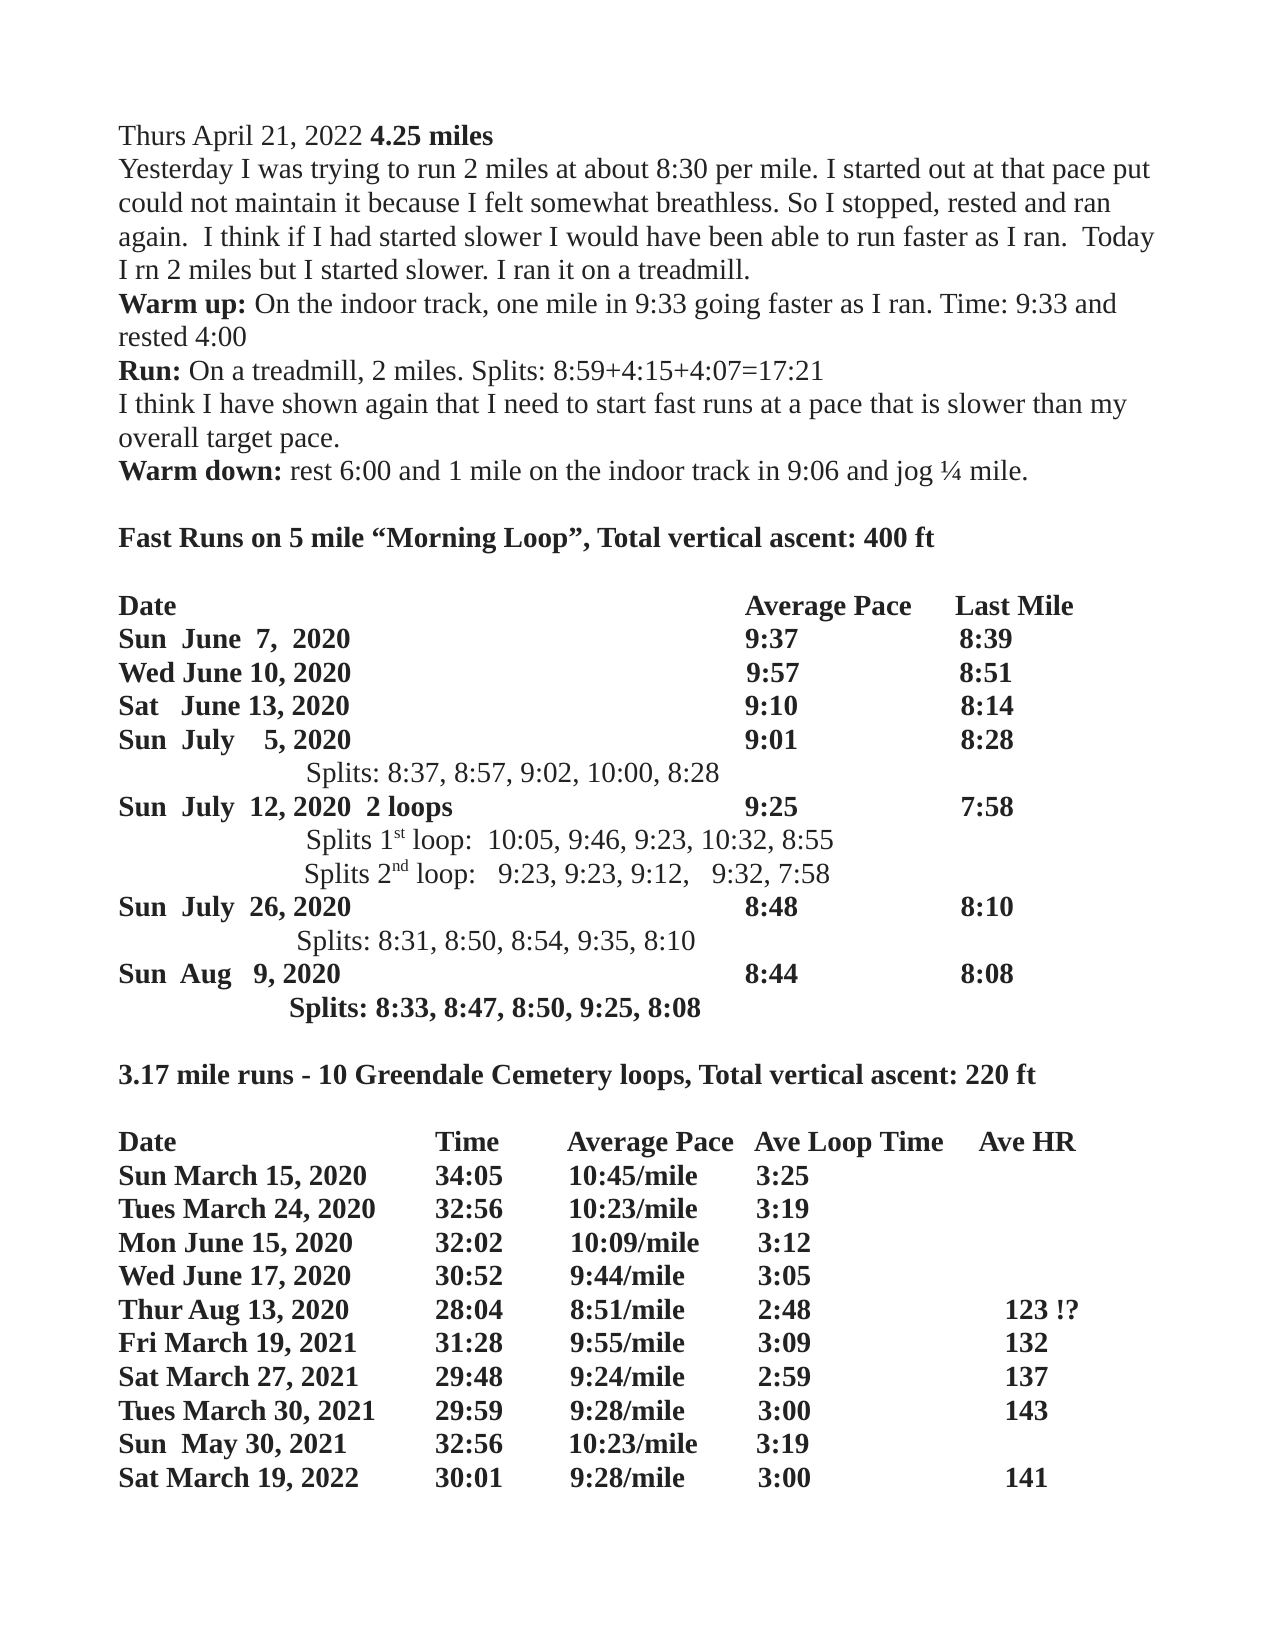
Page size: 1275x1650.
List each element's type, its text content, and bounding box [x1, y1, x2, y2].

text Tues March 24, 2020 32:56 10:23/mile 3:19 [118, 1191, 1161, 1225]
text Date Time Average Pace Ave Loop Time Ave HR [118, 1124, 1161, 1158]
text Thur Aug 13, 2020 28:04 8:51/mile 2:48 123 !? [118, 1292, 1161, 1326]
text Sun May 30, 2021 32:56 10:23/mile 3:19 [118, 1426, 1161, 1460]
text Date Average Pace Last Mile [118, 588, 1161, 621]
text Sun June 7, 2020 9:37 8:39 [118, 621, 1161, 655]
text I think I have shown again that I need to start fast runs at a pace that is slower than my overall target pace. [118, 386, 1161, 453]
text Mon June 15, 2020 32:02 10:09/mile 3:12 [118, 1225, 1161, 1258]
text Sat June 13, 2020 9:10 8:14 Sun July 5, 2020 9:01 8:28 Splits: 8:37, 8:57, 9:02, 10:00, 8:28 Sun July 12, 2020 2 loops 9:25 7:58 Splits 1st loop: 10:05, 9:46, 9:23, 10:32, 8:55 [118, 688, 1161, 856]
text Sun March 15, 2020 34:05 10:45/mile 3:25 [118, 1158, 1161, 1191]
text Run: On a treadmill, 2 miles. Splits: 8:59+4:15+4:07=17:21 [118, 353, 1161, 386]
text Warm up: On the indoor track, one mile in 9:33 going faster as I ran. Time: 9:33 and rested 4:00 [118, 286, 1161, 353]
text Yesterday I was trying to run 2 miles at about 8:30 per mile. I started out at that pace put could not maintain it because I felt somewhat breathless. So I stopped, rested and ran again. I think if I had started slower I would have been able to run faster as I ran. Today I rn 2 miles but I started slower. I ran it on a treadmill. [118, 152, 1161, 286]
text Tues March 30, 2021 29:59 9:28/mile 3:00 143 [118, 1393, 1161, 1426]
text Wed June 17, 2020 30:52 9:44/mile 3:05 [118, 1258, 1161, 1292]
text Sat March 19, 2022 30:01 9:28/mile 3:00 141 [118, 1460, 1161, 1493]
text Splits 2nd loop: 9:23, 9:23, 9:12, 9:32, 7:58 [118, 856, 1161, 889]
text Warm down: rest 6:00 and 1 mile on the indoor track in 9:06 and jog ¼ mile. [118, 453, 1161, 487]
text Sun Aug 9, 2020 8:44 8:08 Splits: 8:33, 8:47, 8:50, 9:25, 8:08 [118, 957, 1161, 1024]
text Fast Runs on 5 mile “Morning Loop”, Total vertical ascent: 400 ft [118, 521, 1161, 554]
text Fri March 19, 2021 31:28 9:55/mile 3:09 132 [118, 1326, 1161, 1359]
text Wed June 10, 2020 9:57 8:51 [118, 655, 1161, 688]
text Sun July 26, 2020 8:48 8:10 Splits: 8:31, 8:50, 8:54, 9:35, 8:10 [118, 889, 1161, 957]
text Thurs April 21, 2022 4.25 miles [118, 118, 1161, 152]
text Sat March 27, 2021 29:48 9:24/mile 2:59 137 [118, 1359, 1161, 1393]
list 3.17 mile runs - 10 Greendale Cemetery loops, Total vertical ascent: 220 ft [118, 1057, 1161, 1091]
